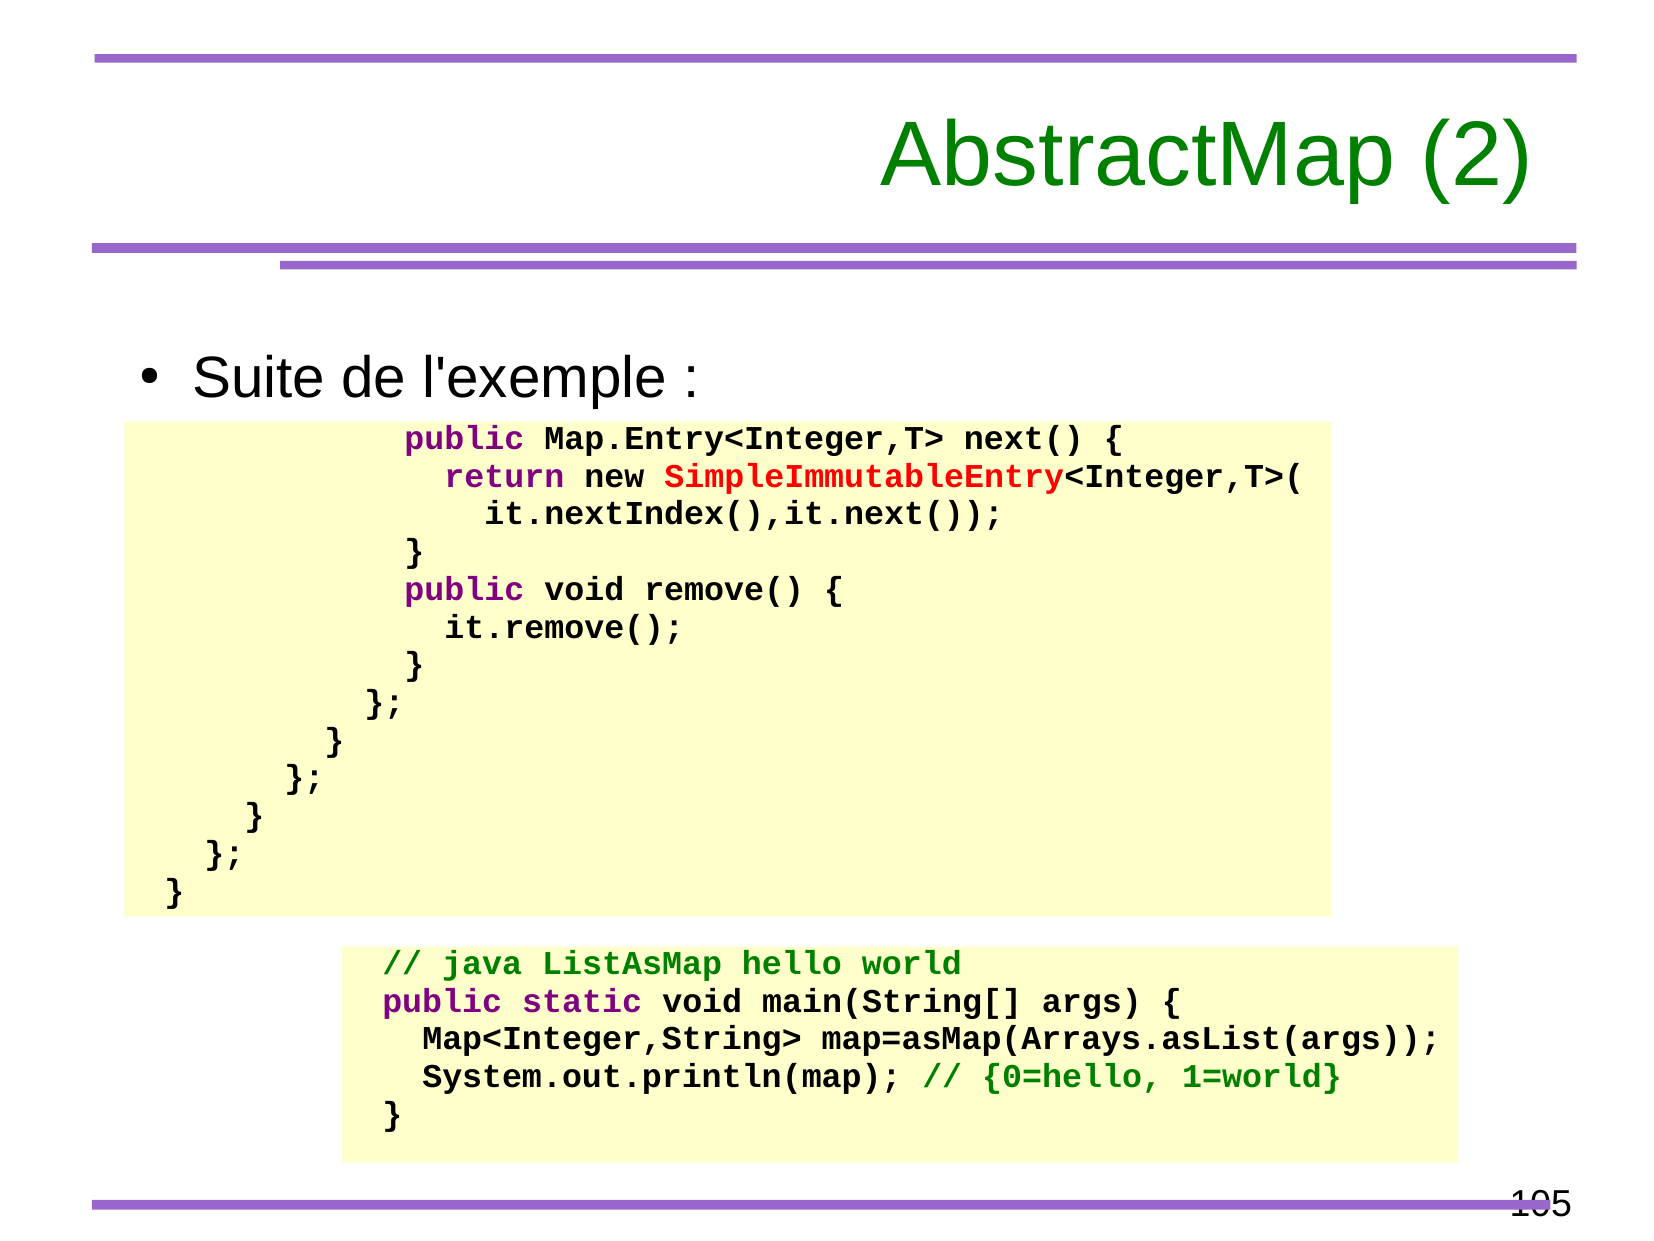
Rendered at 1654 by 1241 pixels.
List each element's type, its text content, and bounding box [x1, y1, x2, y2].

text_box // java ListAsMap hello world public static void main(String[] args) { Map<Integer,String> map=asMap(Arrays.asList(args)); System.out.println(map); // {0=hello, 1=world} } [342, 946, 1459, 1163]
title AbstractMap (2) [121, 49, 1534, 257]
list Suite de l'exemple : [121, 344, 1534, 1127]
text_box public Map.Entry<Integer,T> next() { return new SimpleImmutableEntry<Integer,T>( it.nextIndex(),it.next()); } public void remove() { it.remove(); } }; } }; } }; } [124, 421, 1332, 917]
